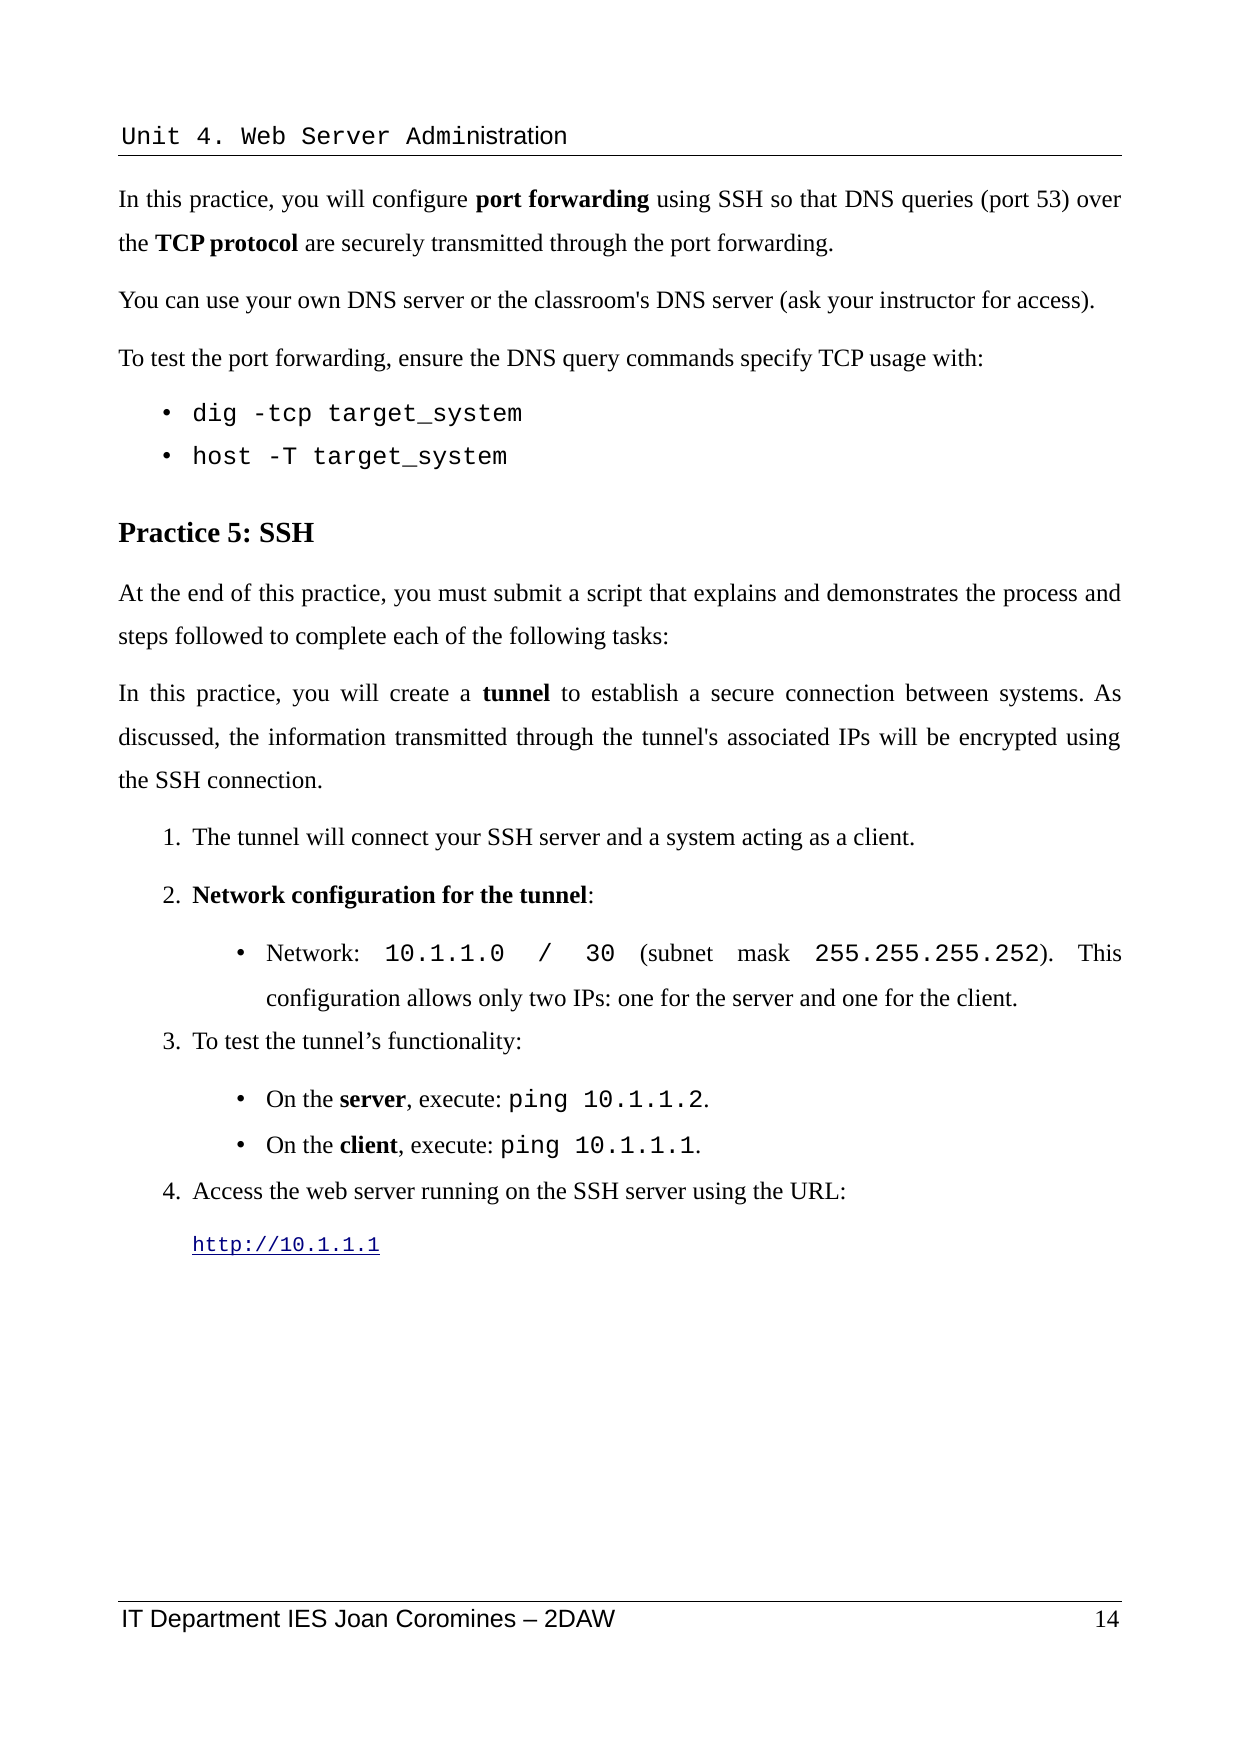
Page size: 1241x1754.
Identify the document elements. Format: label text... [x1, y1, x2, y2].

list On the client, execute: ping 10.1.1.1. [236, 1130, 1122, 1161]
text At the end of this practice, you must submit a script that explains and demonstrates the process and steps followed to complete each of the following tasks: [118, 578, 1122, 649]
list On the server, execute: ping 10.1.1.2. [236, 1084, 1122, 1115]
text In this practice, you will configure port forwarding using SSH so that DNS queries (port 53) over the TCP protocol are securely transmitted through the port forwarding. [118, 184, 1122, 256]
list The tunnel will connect your SSH server and a system acting as a client. [162, 822, 1122, 851]
list To test the tunnel’s functionality: [162, 1026, 1122, 1055]
text To test the port forwarding, ensure the DNS query commands specify TCP usage with: [118, 343, 1122, 372]
list Access the web server running on the SSH server using the URL: [162, 1176, 1122, 1205]
list http://10.1.1.1 [162, 1234, 1122, 1258]
text You can use your own DNS server or the classroom's DNS server (ask your instructor for access). [118, 285, 1122, 314]
list Network configuration for the tunnel: [162, 880, 1122, 909]
list Network: 10.1.1.0 / 30 (subnet mask 255.255.255.252). This configuration allows only two IPs: one for the server and one for the client. [236, 938, 1122, 1012]
list host -T target_system [162, 443, 1122, 472]
text In this practice, you will create a tunnel to establish a secure connection between systems. As discussed, the information transmitted through the tunnel's associated IPs will be encrypted using the SSH connection. [118, 678, 1122, 793]
list dig -tcp target_system [162, 401, 1122, 429]
subtitle Practice 5: SSH [118, 515, 1122, 548]
